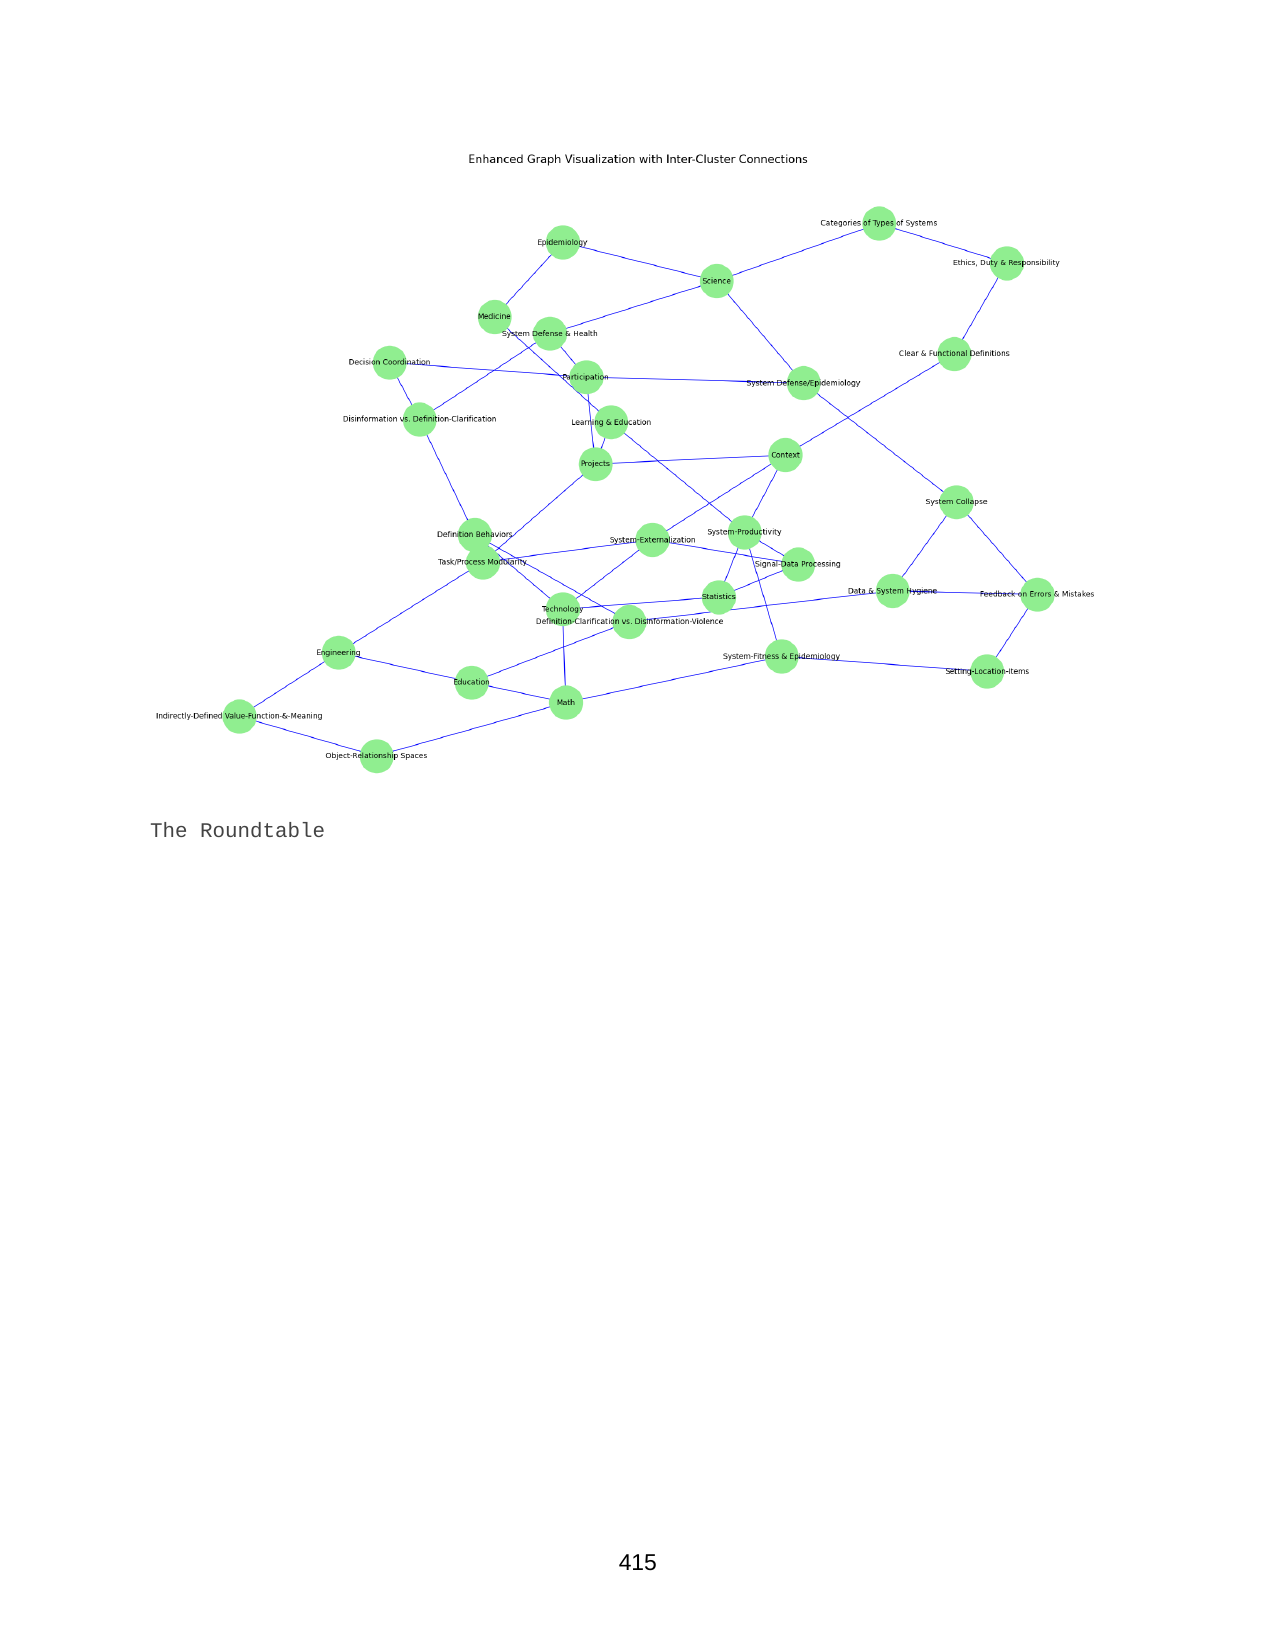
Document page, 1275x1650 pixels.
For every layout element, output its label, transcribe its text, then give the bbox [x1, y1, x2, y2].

text The Roundtable [150, 821, 1125, 844]
picture [150, 150, 1125, 817]
